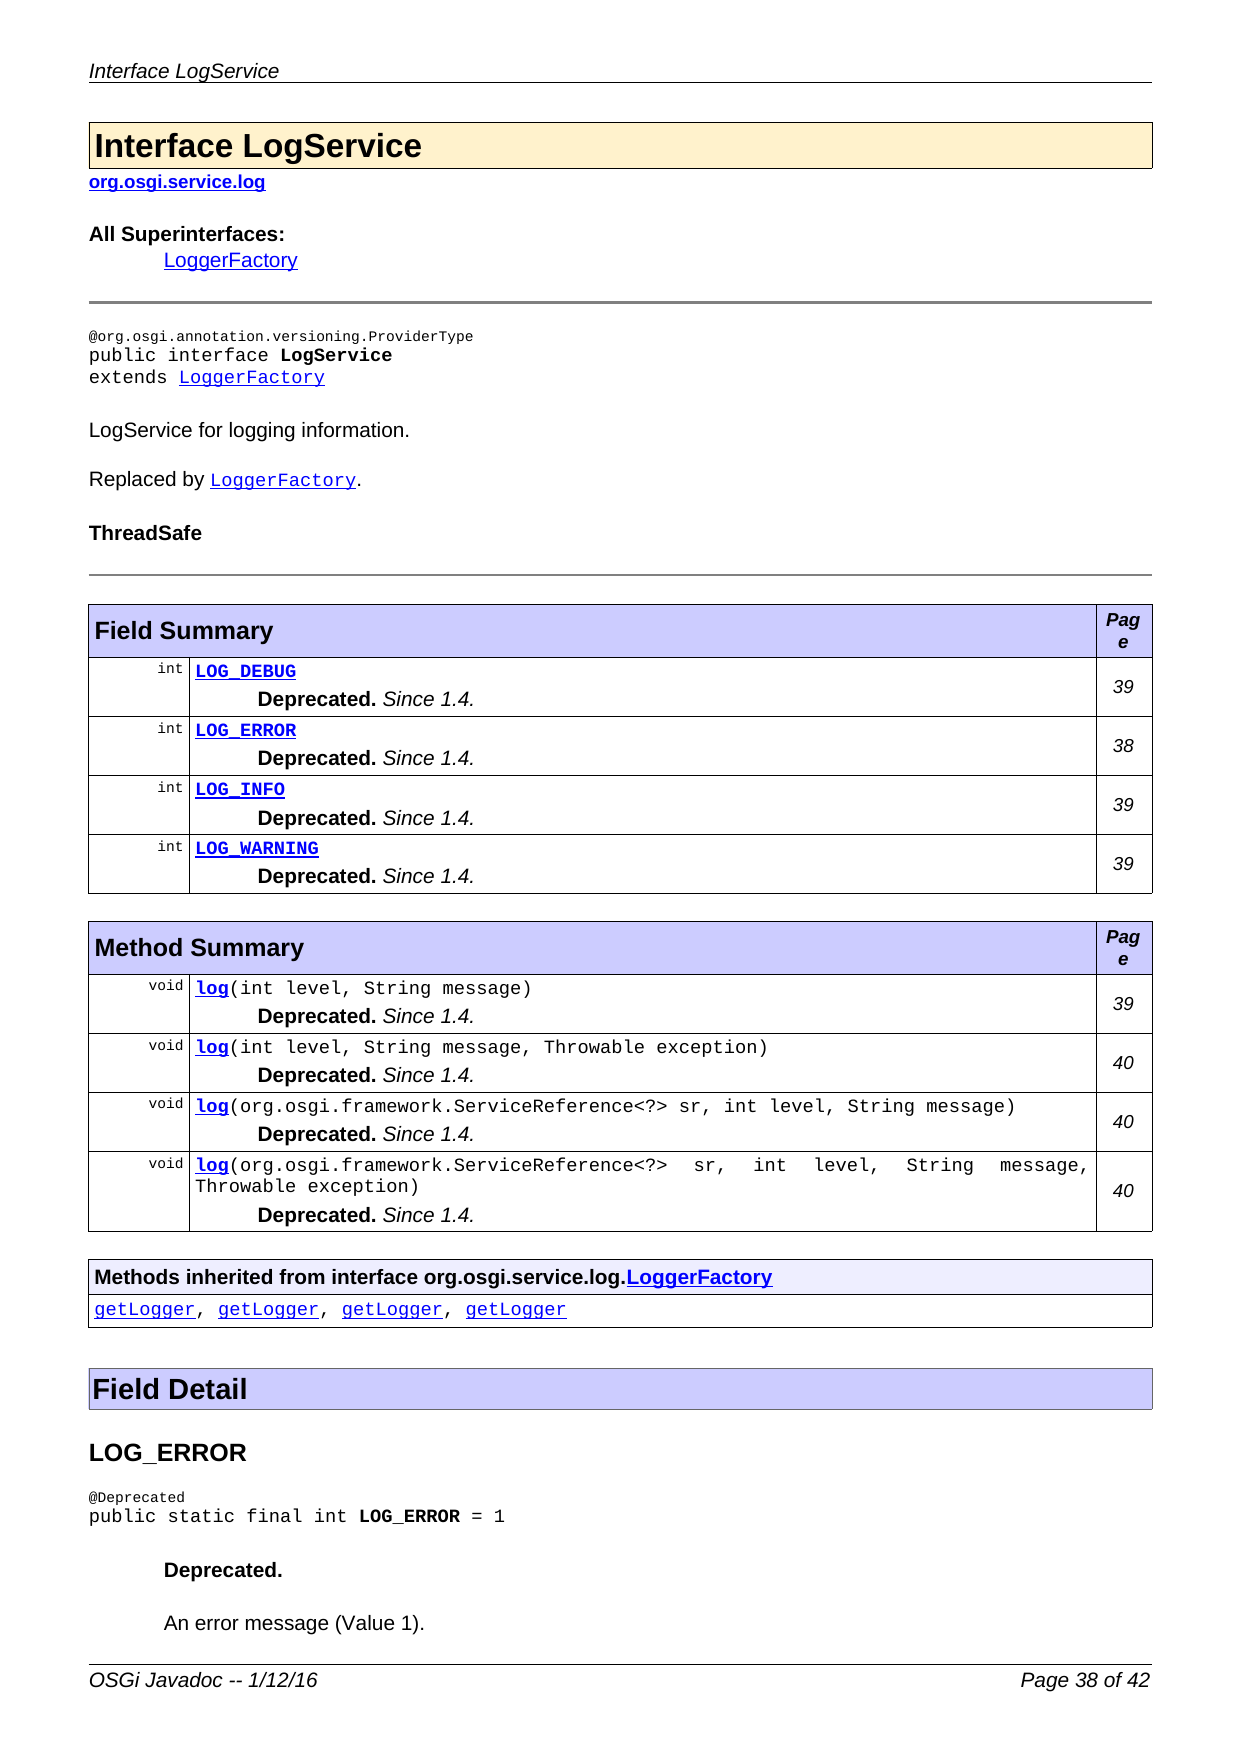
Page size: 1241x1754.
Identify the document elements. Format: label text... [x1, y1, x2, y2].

table_cell LOG_INFO Deprecated. Since 1.4. [190, 776, 1096, 834]
text Deprecated. [163, 1557, 1152, 1581]
table_cell void [89, 1034, 189, 1092]
table_cell 37 [1097, 776, 1152, 834]
table_cell LOG_ERROR Deprecated. Since 1.4. [190, 717, 1096, 775]
table_cell int [89, 658, 189, 716]
table_cell void [89, 1152, 189, 1231]
subtitle Field Detail [90, 1369, 1152, 1409]
table_cell LOG_DEBUG Deprecated. Since 1.4. [190, 658, 1096, 716]
table_cell int [89, 835, 189, 893]
text @Deprecated public static final int LOG_ERROR = 1 [88, 1490, 1152, 1528]
table_cell log(int level, String message) Deprecated. Since 1.4. [190, 975, 1096, 1033]
text LogService for logging information. [88, 418, 1152, 442]
table_cell log(int level, String message, Throwable exception) Deprecated. Since 1.4. [190, 1034, 1096, 1092]
table_cell int [89, 776, 189, 834]
subtitle Interface LogService [90, 123, 1152, 168]
table_cell 36 [1097, 717, 1152, 775]
text extends LoggerFactory [88, 367, 1152, 389]
text org.osgi.service.log [88, 171, 1152, 193]
table_cell 37 [1097, 658, 1152, 716]
table_cell getLogger, getLogger, getLogger, getLogger [89, 1295, 1152, 1327]
table_cell 37 [1097, 835, 1152, 893]
text An error message (Value 1). [163, 1611, 1152, 1634]
table_cell log(org.osgi.framework.ServiceReference<?> sr, int level, String message, Throwable exception) Deprecated. Since 1.4. [190, 1152, 1096, 1231]
table_cell int [89, 717, 189, 775]
text LoggerFactory [163, 248, 1152, 272]
text ThreadSafe [88, 521, 1152, 545]
table_header Method Summary [89, 922, 1096, 974]
subtitle LOG_ERROR [88, 1437, 1152, 1466]
table_header Methods inherited from interface org.osgi.service.log.LoggerFactory [89, 1260, 1152, 1294]
table_cell LOG_WARNING Deprecated. Since 1.4. [190, 835, 1096, 893]
text @org.osgi.annotation.versioning.ProviderType public interface LogService [88, 330, 1152, 367]
table_header Field Summary [89, 605, 1096, 657]
table_header Page [1097, 922, 1152, 974]
table_cell log(org.osgi.framework.ServiceReference<?> sr, int level, String message) Deprecated. Since 1.4. [190, 1093, 1096, 1151]
table_cell 38 [1097, 1034, 1152, 1092]
subtitle All Superinterfaces: [88, 222, 1152, 246]
table_cell void [89, 1093, 189, 1151]
text Replaced by LoggerFactory. [88, 467, 1152, 492]
table_cell 37 [1097, 975, 1152, 1033]
table_header Page [1097, 605, 1152, 657]
table_cell void [89, 975, 189, 1033]
table_cell 38 [1097, 1093, 1152, 1151]
table_cell 38 [1097, 1152, 1152, 1231]
